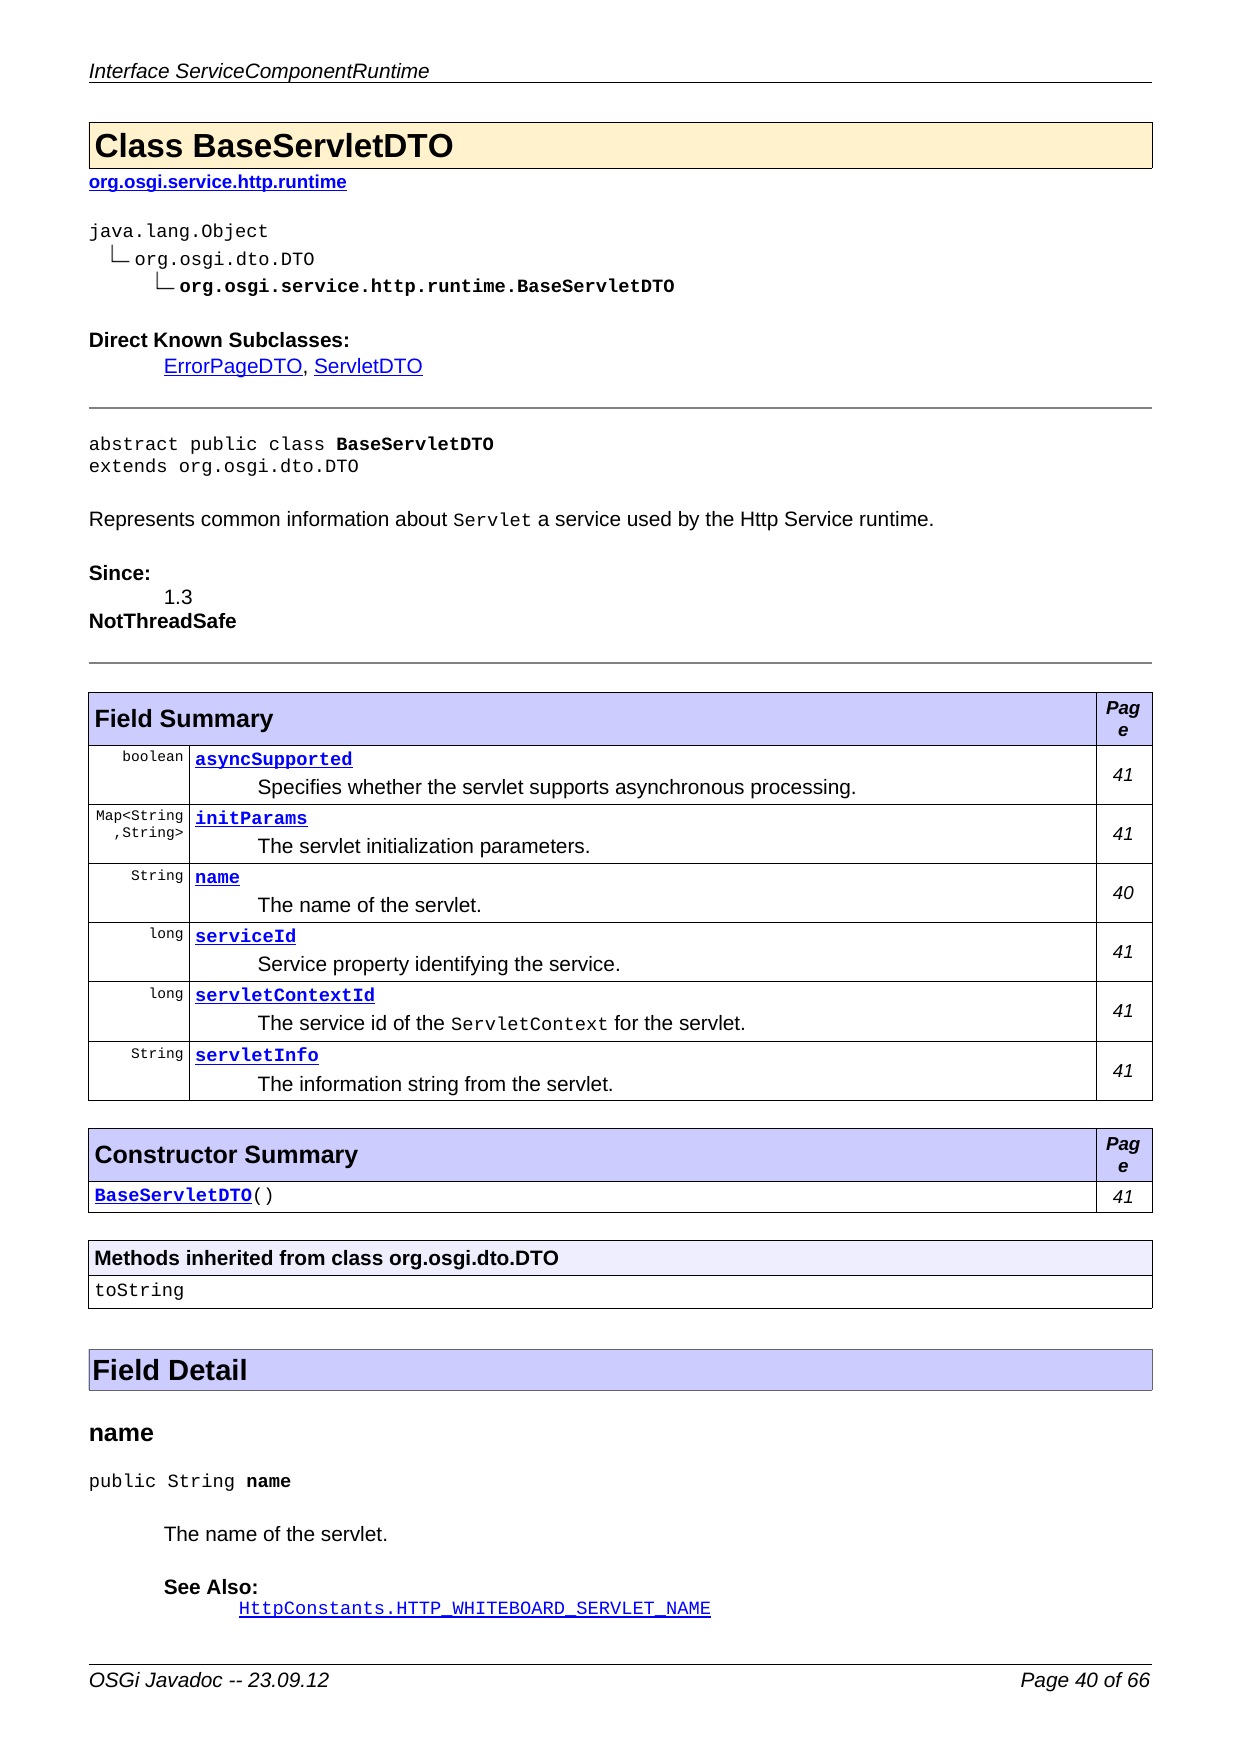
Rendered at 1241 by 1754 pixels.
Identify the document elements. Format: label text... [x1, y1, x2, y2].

table_cell toString [89, 1276, 1152, 1308]
table_header Constructor Summary [89, 1129, 1096, 1181]
table_header Page [1097, 1129, 1152, 1181]
subtitle Class BaseServletDTO [90, 123, 1152, 168]
text java.lang.Object [88, 222, 1152, 243]
subtitle Field Detail [90, 1350, 1152, 1390]
table_cell Map<String,String> [89, 805, 189, 863]
text NotThreadSafe [88, 609, 1152, 633]
table_cell asyncSupported Specifies whether the servlet supports asynchronous processing. [190, 746, 1096, 804]
table_cell BaseServletDTO() [89, 1182, 1096, 1212]
text See Also: [163, 1575, 1152, 1599]
subtitle name [88, 1418, 1152, 1447]
table_cell 41 [1097, 1182, 1152, 1212]
text HttpConstants.HTTP_WHITEBOARD_SERVLET_NAME [238, 1599, 1152, 1620]
text public String name [88, 1471, 1152, 1493]
text org.osgi.service.http.runtime [88, 171, 1152, 193]
table_header Page [1097, 693, 1152, 745]
table_cell String [89, 864, 189, 922]
text org.osgi.dto.DTO [88, 243, 1152, 271]
table_cell 41 [1097, 982, 1152, 1041]
table_header Field Summary [89, 693, 1096, 745]
table_cell 41 [1097, 805, 1152, 863]
table_cell name The name of the servlet. [190, 864, 1096, 922]
subtitle Direct Known Subclasses: [88, 327, 1152, 351]
table_cell String [89, 1042, 189, 1100]
table_cell 41 [1097, 923, 1152, 981]
table_cell long [89, 923, 189, 981]
table_cell servletContextId The service id of the ServletContext for the servlet. [190, 982, 1096, 1041]
table_cell 41 [1097, 1042, 1152, 1100]
text extends org.osgi.dto.DTO [88, 456, 1152, 478]
table_cell boolean [89, 746, 189, 804]
text abstract public class BaseServletDTO [88, 435, 1152, 456]
text 1.3 [163, 585, 1152, 609]
text ErrorPageDTO, ServletDTO [163, 354, 1152, 378]
table_cell initParams The servlet initialization parameters. [190, 805, 1096, 863]
picture [111, 243, 135, 266]
table_cell serviceId Service property identifying the service. [190, 923, 1096, 981]
table_cell 40 [1097, 864, 1152, 922]
text Since: [88, 561, 1152, 585]
table_header Methods inherited from class org.osgi.dto.DTO [89, 1241, 1152, 1275]
text The name of the servlet. [163, 1522, 1152, 1546]
table_cell 41 [1097, 746, 1152, 804]
text Represents common information about Servlet a service used by the Http Service runtime. [88, 507, 1152, 532]
table_cell long [89, 982, 189, 1041]
picture [156, 270, 180, 293]
text org.osgi.service.http.runtime.BaseServletDTO [88, 271, 1152, 298]
table_cell servletInfo The information string from the servlet. [190, 1042, 1096, 1100]
